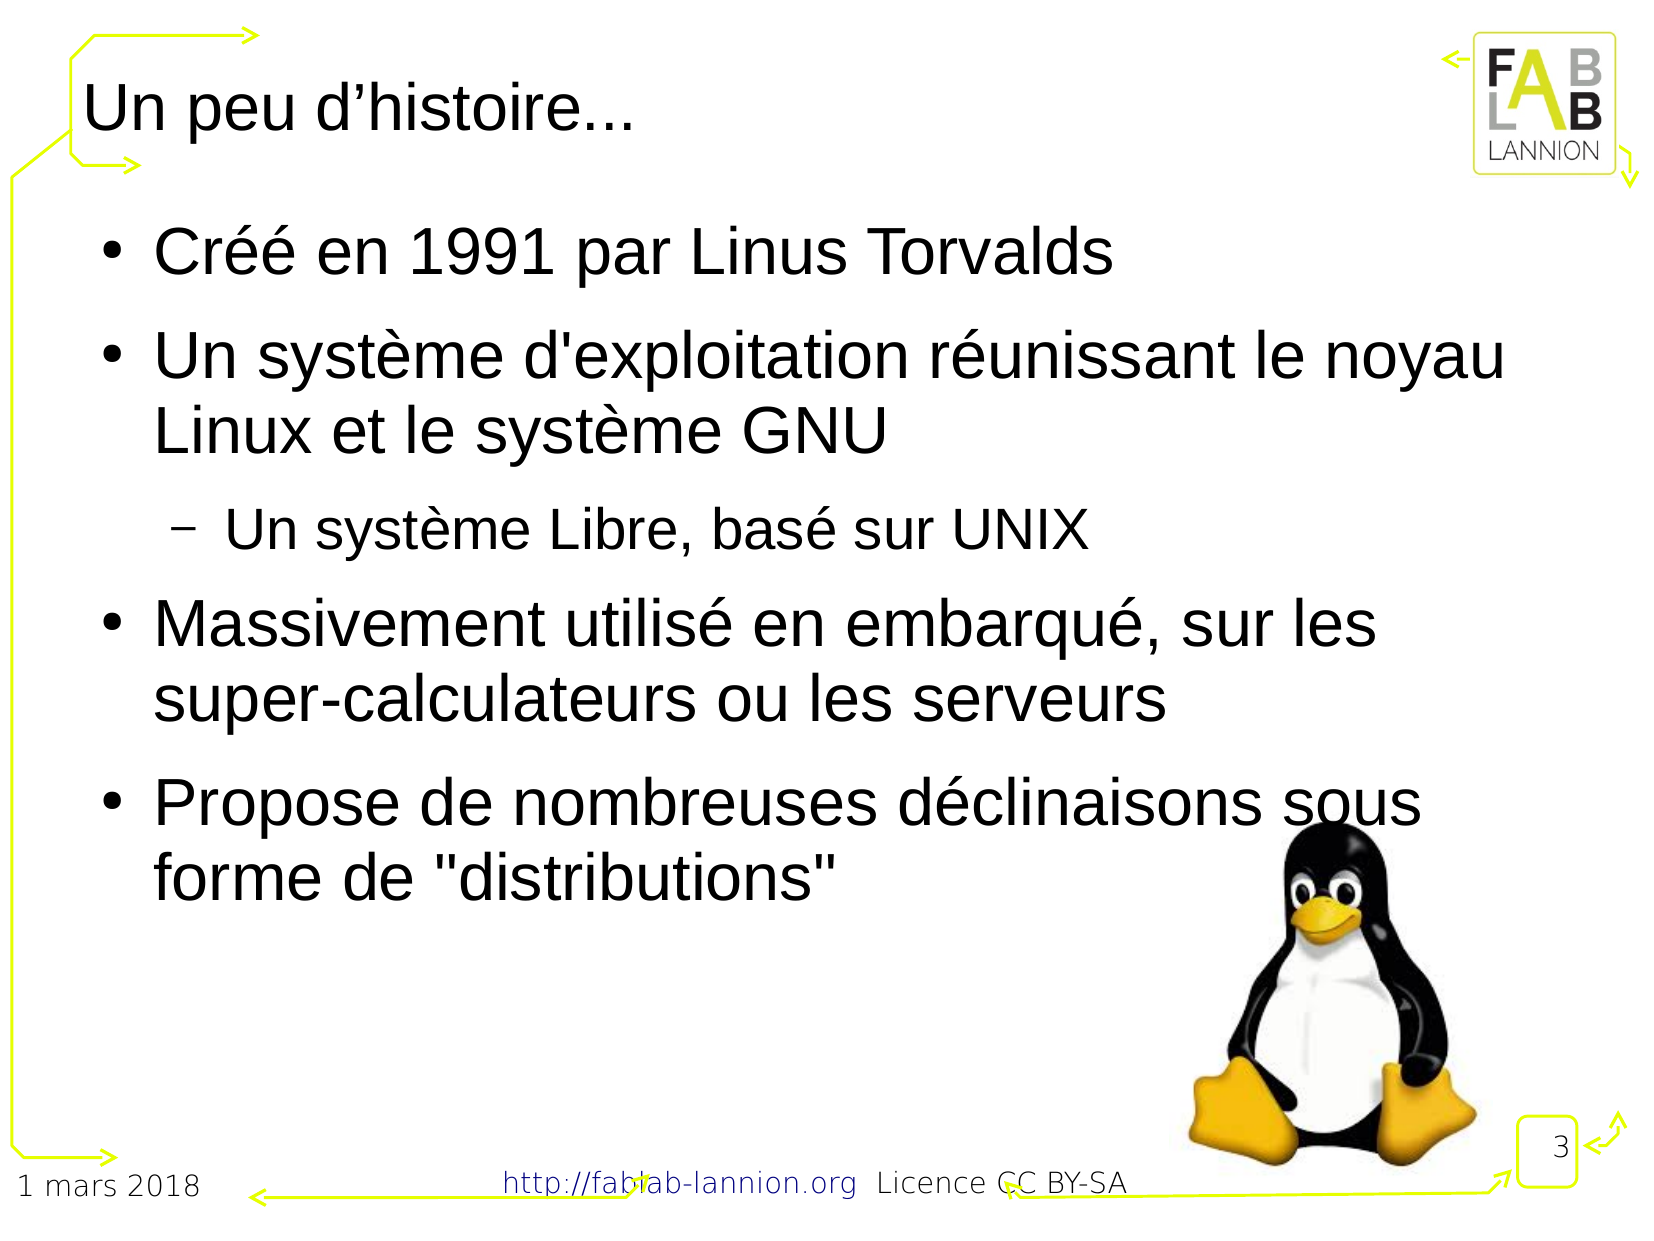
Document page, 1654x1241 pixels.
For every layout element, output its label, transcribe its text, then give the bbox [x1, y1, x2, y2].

picture [1470, 29, 1619, 178]
list Créé en 1991 par Linus Torvalds Un système d'exploitation réunissant le noyau Linux et le système GNU Un système Libre, basé sur UNIX Massivement utilisé en embarqué, sur les super-calculateurs ou les serveurs Propose de nombreuses déclinaisons sous forme de "distributions" [82, 213, 1571, 934]
title Un peu d’histoire... [82, 49, 1441, 166]
picture [1169, 934, 1493, 1182]
